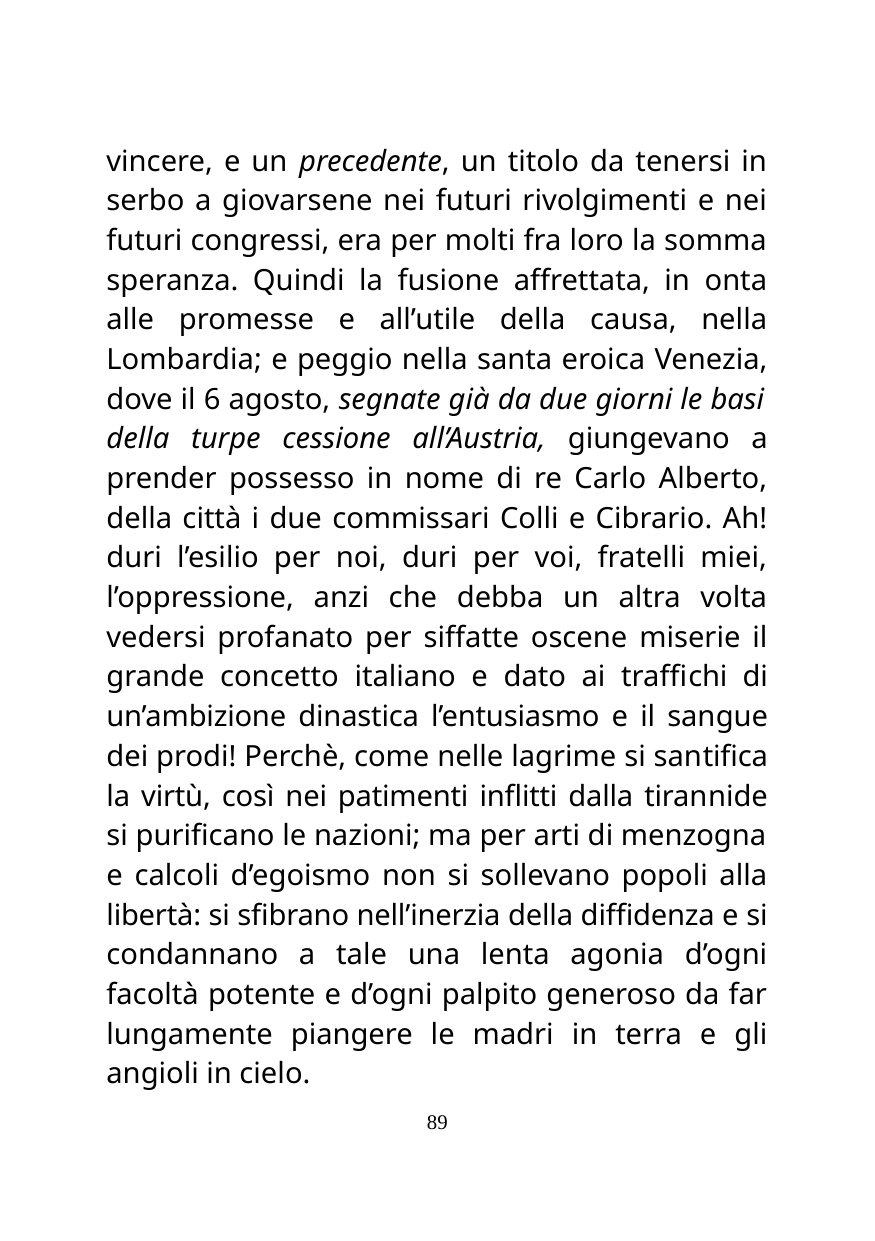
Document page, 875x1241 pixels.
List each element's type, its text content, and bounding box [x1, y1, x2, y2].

text vincere, e un precedente, un titolo da tenersi in serbo a giovarsene nei futuri rivolgimenti e nei futuri congressi, era per molti fra loro la somma speranza. Quindi la fusione affrettata, in onta alle promesse e all’utile della causa, nella Lombardia; e peggio nella santa eroica Venezia, dove il 6 agosto, segnate già da due giorni le basi della turpe cessione all’Austria, giungevano a prender possesso in nome di re Carlo Alberto, della città i due commissari Colli e Cibrario. Ah! duri l’esilio per noi, duri per voi, fratelli miei, l’oppressione, anzi che debba un altra volta vedersi profanato per siffatte oscene miserie il grande concetto italiano e dato ai traffichi di un’ambizione dinastica l’entusiasmo e il sangue dei prodi! Perchè, come nelle lagrime si santifica la virtù, così nei patimenti inflitti dalla tirannide si purificano le nazioni; ma per arti di menzogna e calcoli d’egoismo non si sollevano popoli alla libertà: si sfibrano nell’inerzia della diffidenza e si condannano a tale una lenta agonia d’ogni facoltà potente e d’ogni palpito generoso da far lungamente piangere le madri in terra e gli angioli in cielo. [106, 140, 768, 1092]
